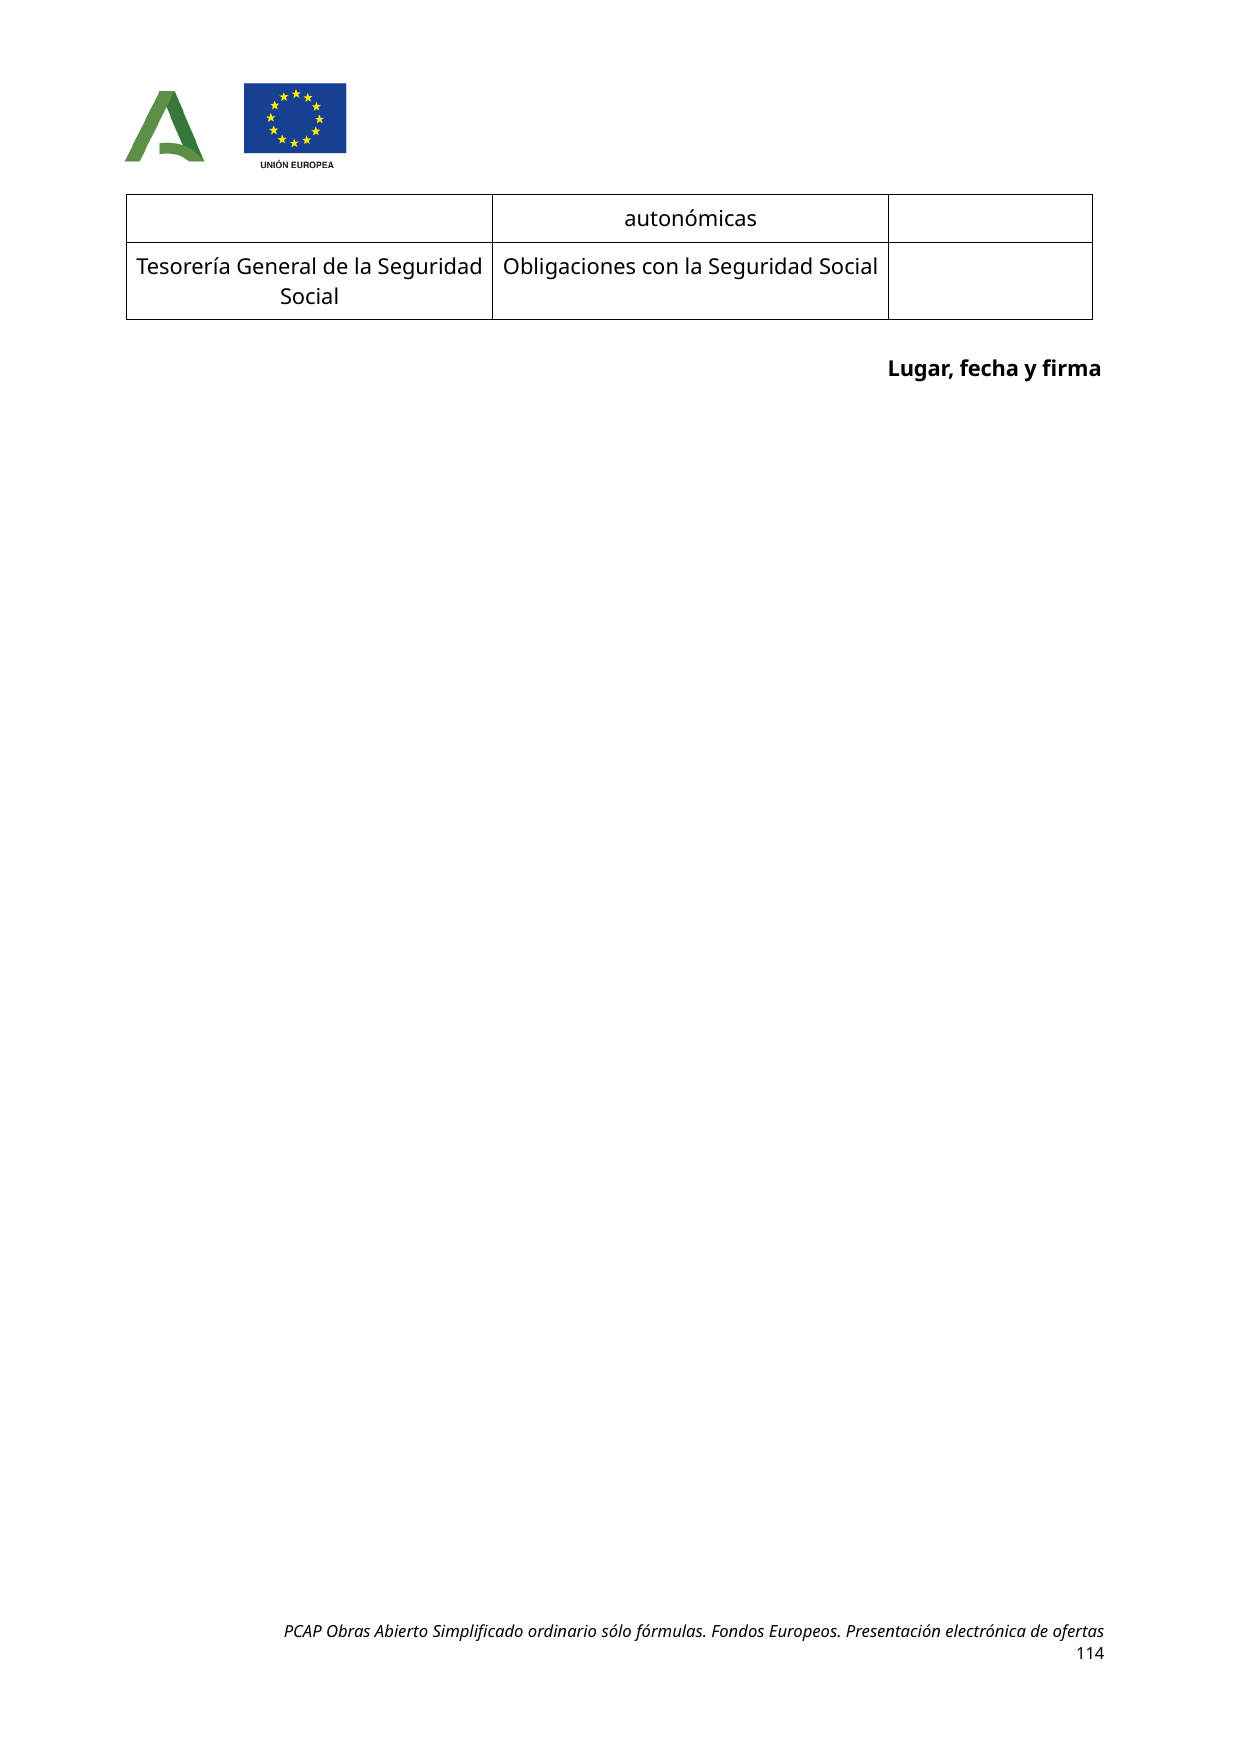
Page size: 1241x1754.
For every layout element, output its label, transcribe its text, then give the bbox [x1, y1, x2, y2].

table_cell [127, 195, 492, 242]
table_cell autonómicas [493, 195, 888, 242]
table_cell Obligaciones con la Seguridad Social [493, 243, 888, 319]
table_cell [889, 195, 1092, 242]
picture [232, 78, 358, 176]
table_cell [889, 243, 1092, 319]
picture [120, 86, 209, 166]
text Lugar, fecha y firma [129, 352, 1104, 385]
table_cell Tesorería General de la Seguridad Social [127, 243, 492, 319]
